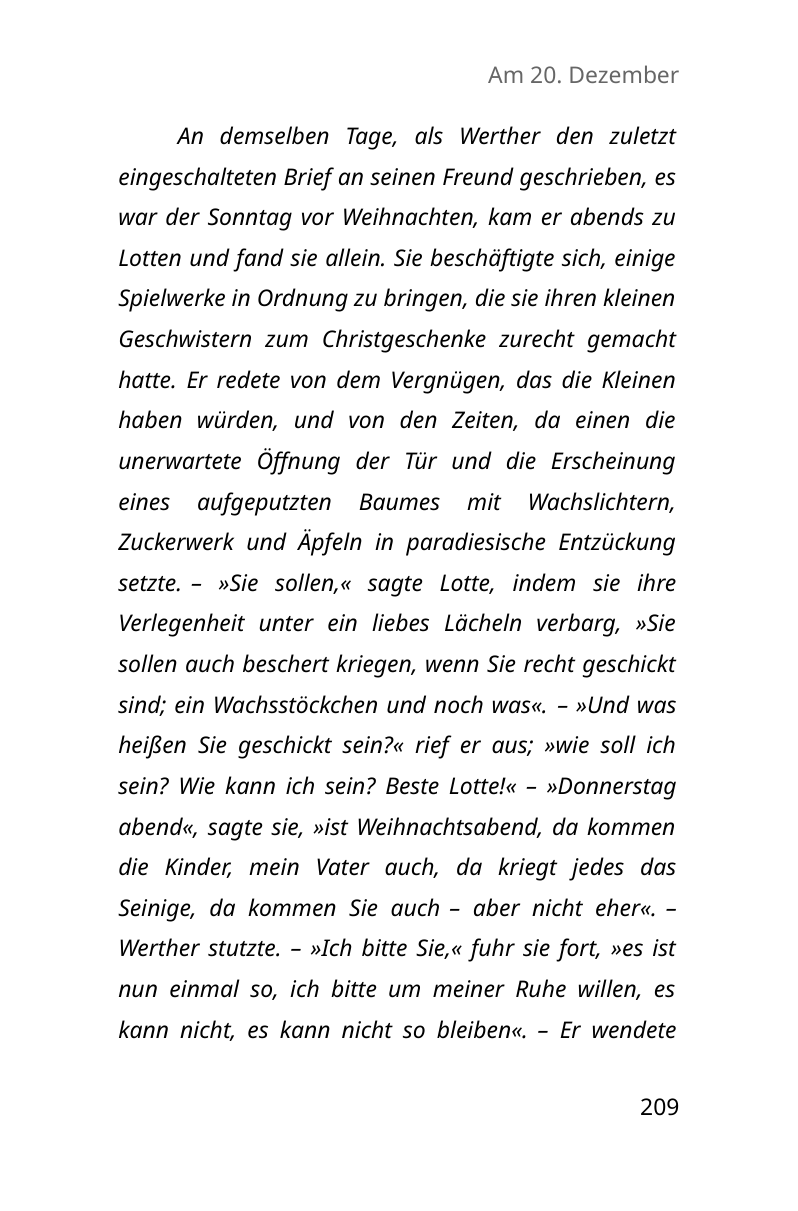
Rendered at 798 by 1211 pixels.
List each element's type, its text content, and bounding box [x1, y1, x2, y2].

text An demselben Tage, als Werther den zuletzt eingeschalteten Brief an seinen Freund geschrieben, es war der Sonntag vor Weihnachten, kam er abends zu Lotten und fand sie allein. Sie beschäftigte sich, einige Spielwerke in Ordnung zu bringen, die sie ihren kleinen Geschwistern zum Christgeschenke zurecht gemacht hatte. Er redete von dem Vergnügen, das die Kleinen haben würden, und von den Zeiten, da einen die unerwartete Öffnung der Tür und die Erscheinung eines aufgeputzten Baumes mit Wachslichtern, Zuckerwerk und Äpfeln in paradiesische Entzückung setzte. – »Sie sollen,« sagte Lotte, indem sie ihre Verlegenheit unter ein liebes Lächeln verbarg, »Sie sollen auch beschert kriegen, wenn Sie recht geschickt sind; ein Wachsstöckchen und noch was«. – »Und was heißen Sie geschickt sein?« rief er aus; »wie soll ich sein? Wie kann ich sein? Beste Lotte!« – »Donnerstag abend«, sagte sie, »ist Weihnachtsabend, da kommen die Kinder, mein Vater auch, da kriegt jedes das Seinige, da kommen Sie auch – aber nicht eher«. – Werther stutzte. – »Ich bitte Sie,« fuhr sie fort, »es ist nun einmal so, ich bitte um meiner Ruhe willen, es kann nicht, es kann nicht so bleiben«. – Er wendete [118, 120, 679, 1045]
